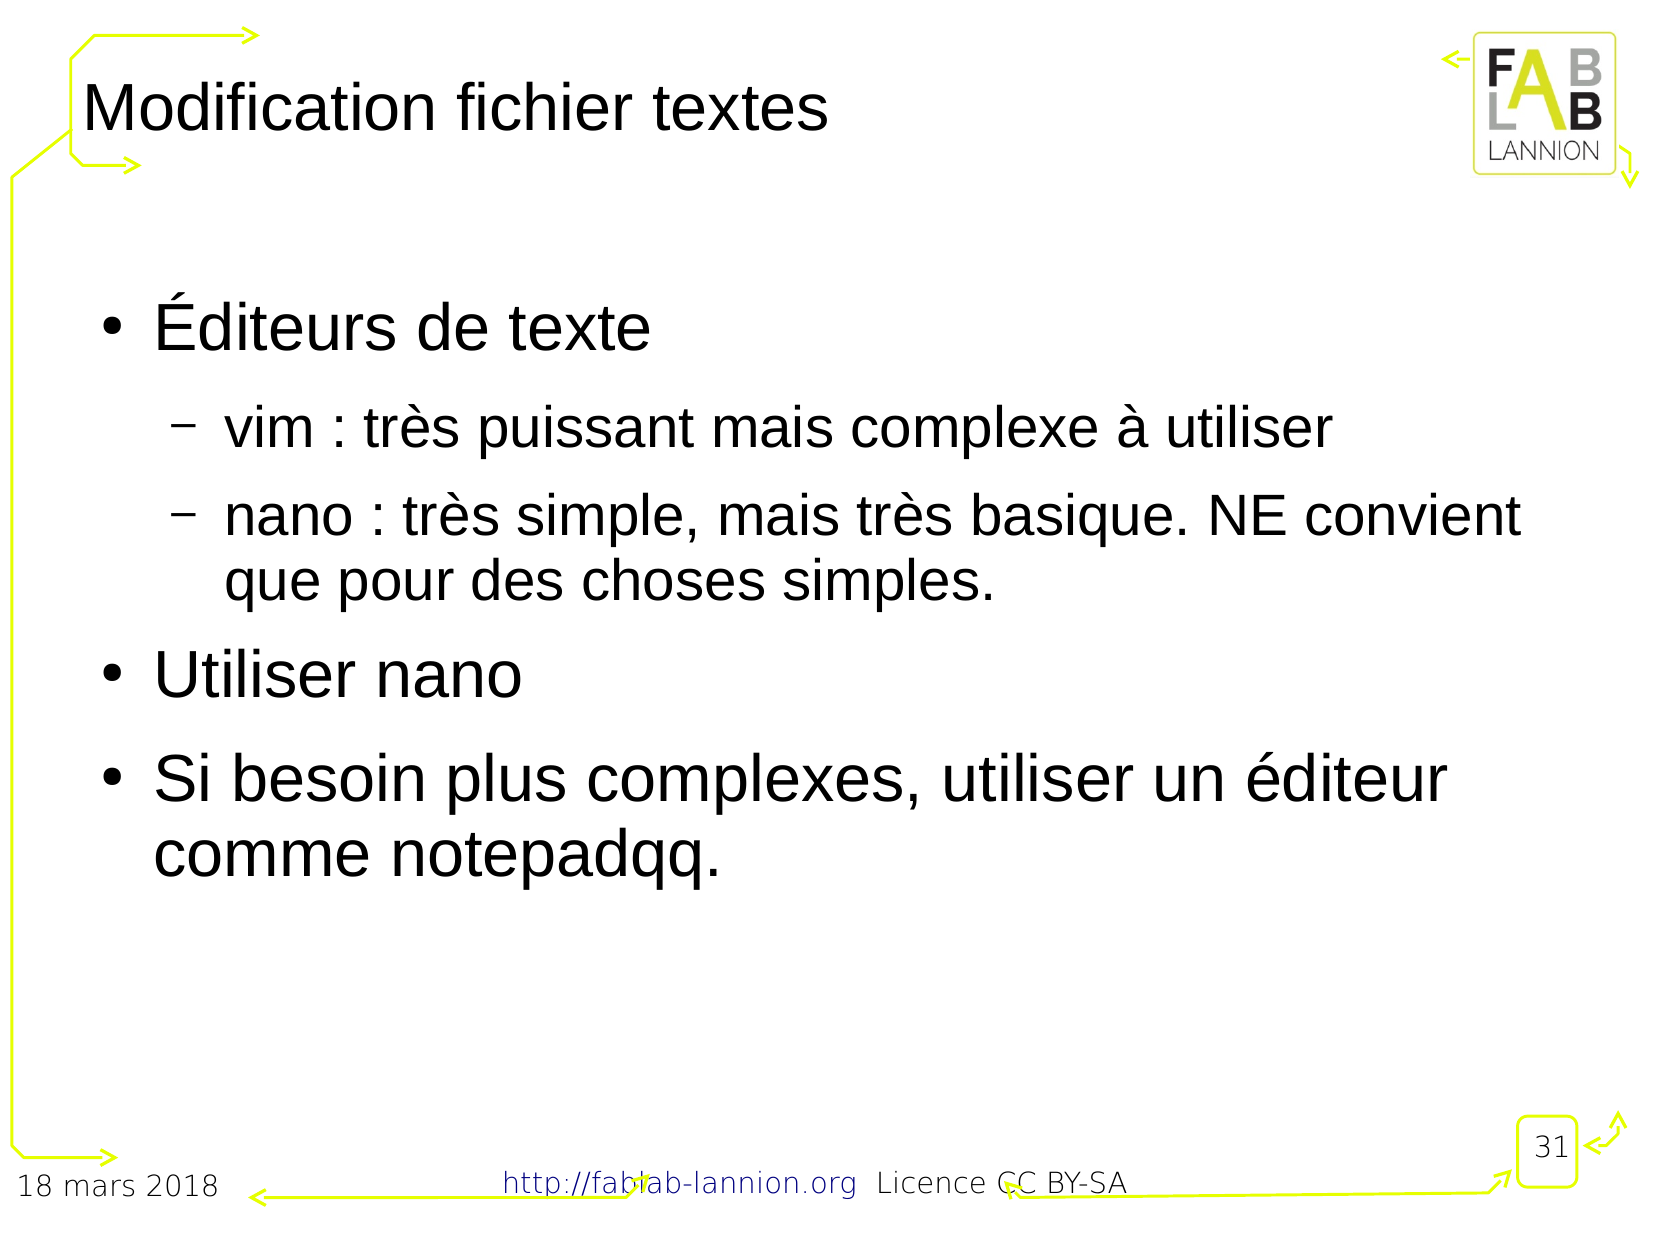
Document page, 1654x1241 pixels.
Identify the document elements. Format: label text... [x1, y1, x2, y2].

title Modification fichier textes [82, 49, 1441, 166]
picture [1470, 29, 1619, 178]
list Éditeurs de texte vim : très puissant mais complexe à utiliser nano : très simple, mais très basique. NE convient que pour des choses simples. Utiliser nano Si besoin plus complexes, utiliser un éditeur comme notepadqq. [82, 290, 1571, 1010]
